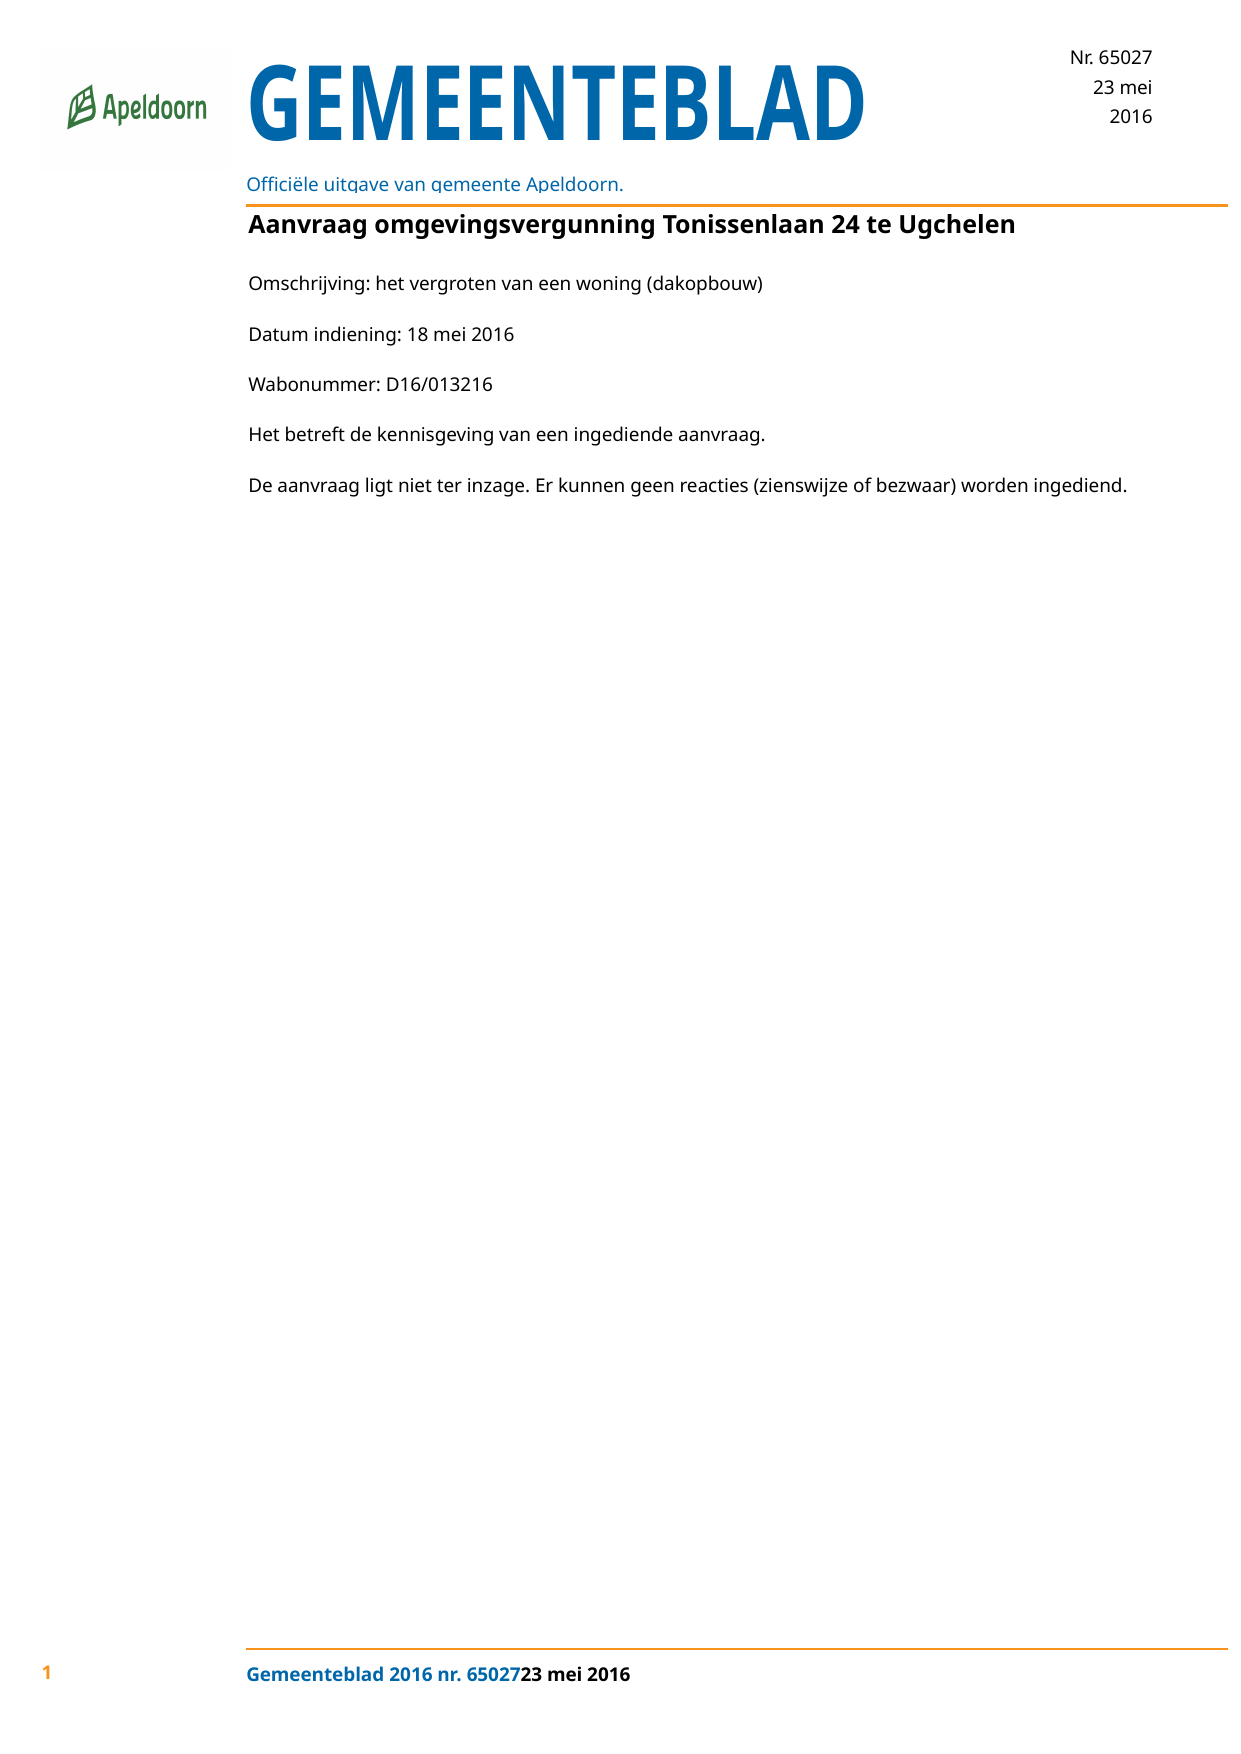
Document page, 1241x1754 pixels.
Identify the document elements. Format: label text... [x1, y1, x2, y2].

text Omschrijving: het vergroten van een woning (dakopbouw) [248, 270, 1152, 296]
text Aanvraag omgevingsvergunning Tonissenlaan 24 te Ugchelen [248, 207, 1152, 241]
text Datum indiening: 18 mei 2016 [248, 321, 1152, 346]
picture [41, 47, 231, 172]
text Het betreft de kennisgeving van een ingediende aanvraag. [248, 422, 1152, 447]
text Wabonummer: D16/013216 [248, 371, 1152, 397]
text De aanvraag ligt niet ter inzage. Er kunnen geen reacties (zienswijze of bezwaar) worden ingediend. [248, 472, 1152, 498]
